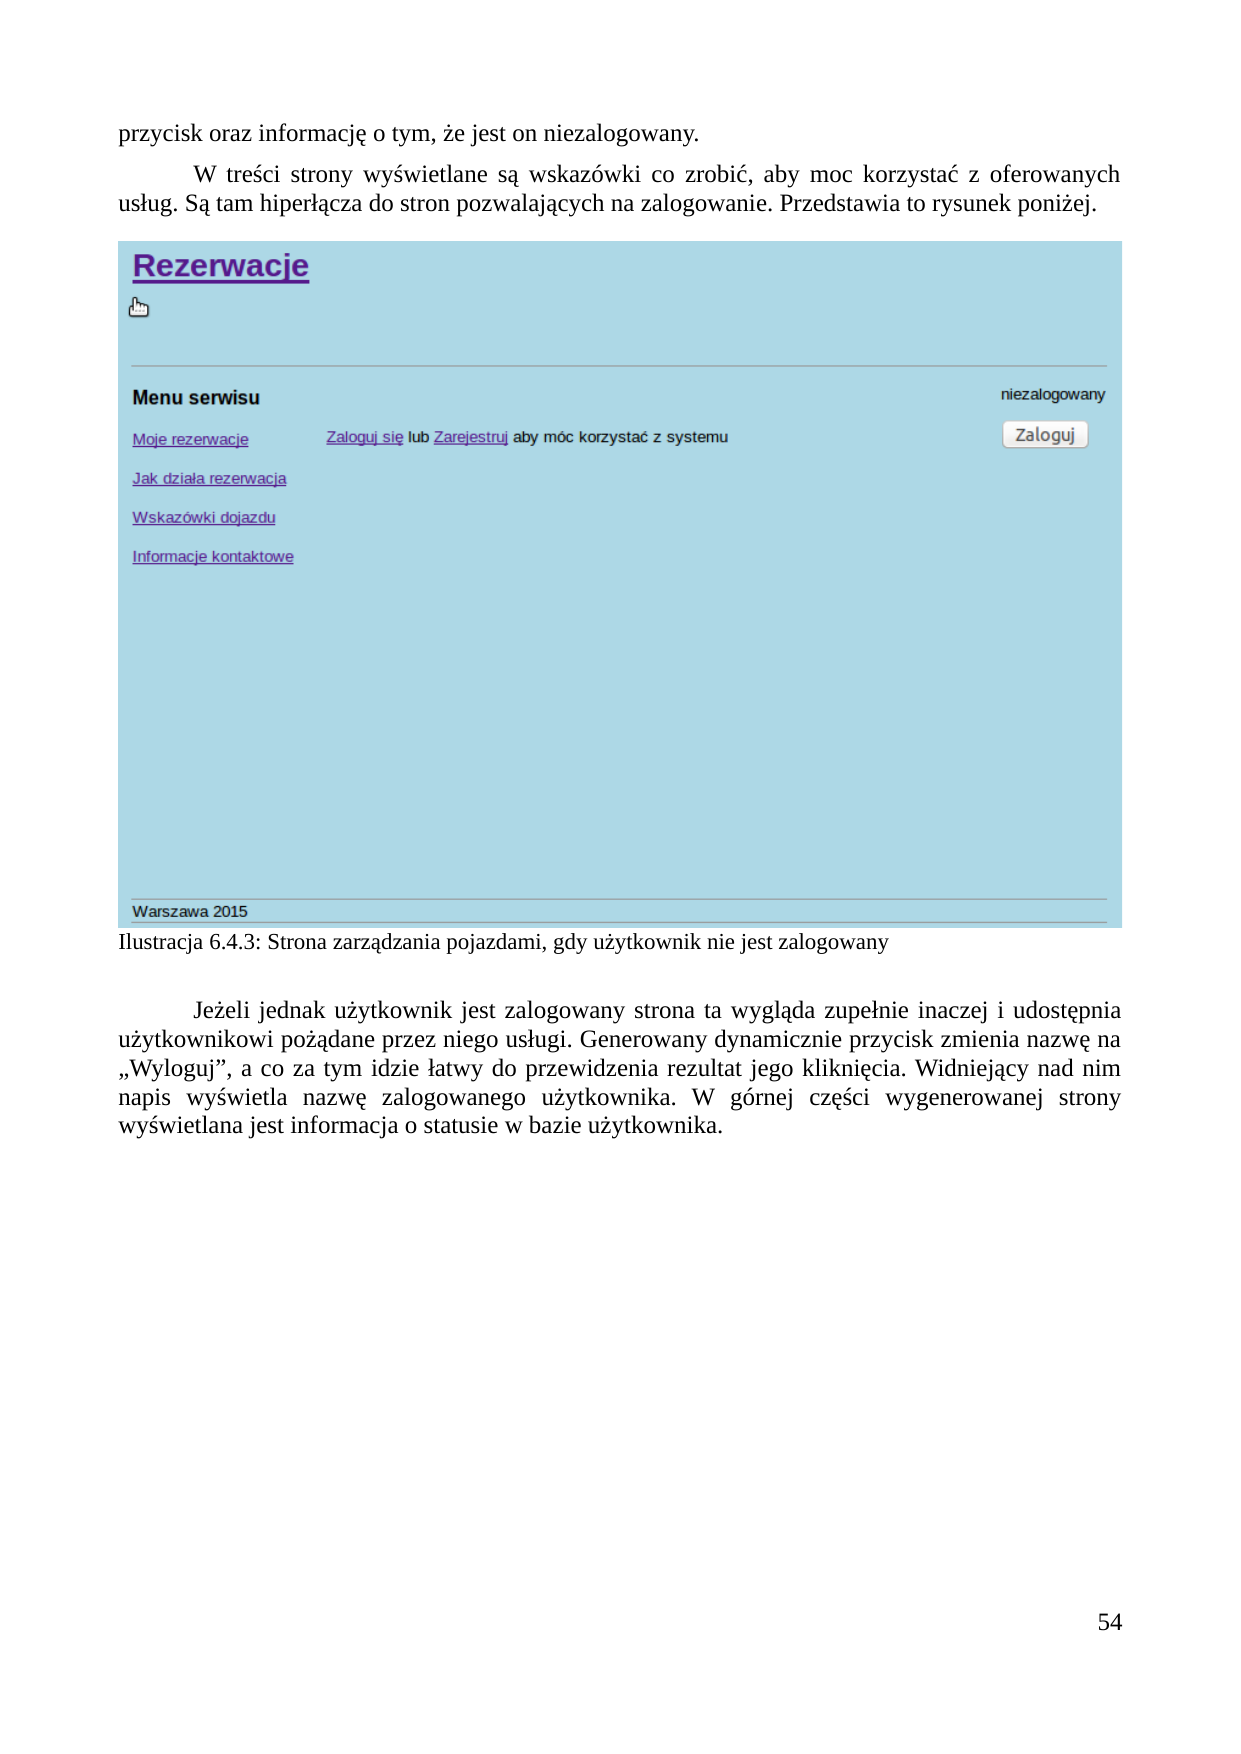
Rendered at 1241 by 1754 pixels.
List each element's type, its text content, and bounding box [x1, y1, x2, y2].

text Ilustracja 6.4.3: Strona zarządzania pojazdami, gdy użytkownik nie jest zalogowany [118, 928, 1122, 954]
text W treści strony wyświetlane są wskazówki co zrobić, aby moc korzystać z oferowanych usług. Są tam hiperłącza do stron pozwalających na zalogowanie. Przedstawia to rysunek poniżej. [118, 159, 1122, 217]
picture [118, 241, 1123, 928]
text Jeżeli jednak użytkownik jest zalogowany strona ta wygląda zupełnie inaczej i udostępnia użytkownikowi pożądane przez niego usługi. Generowany dynamicznie przycisk zmienia nazwę na „Wyloguj”, a co za tym idzie łatwy do przewidzenia rezultat jego kliknięcia. Widniejący nad nim napis wyświetla nazwę zalogowanego użytkownika. W górnej części wygenerowanej strony wyświetlana jest informacja o statusie w bazie użytkownika. [118, 995, 1122, 1139]
text przycisk oraz informację o tym, że jest on niezalogowany. [118, 118, 1122, 147]
